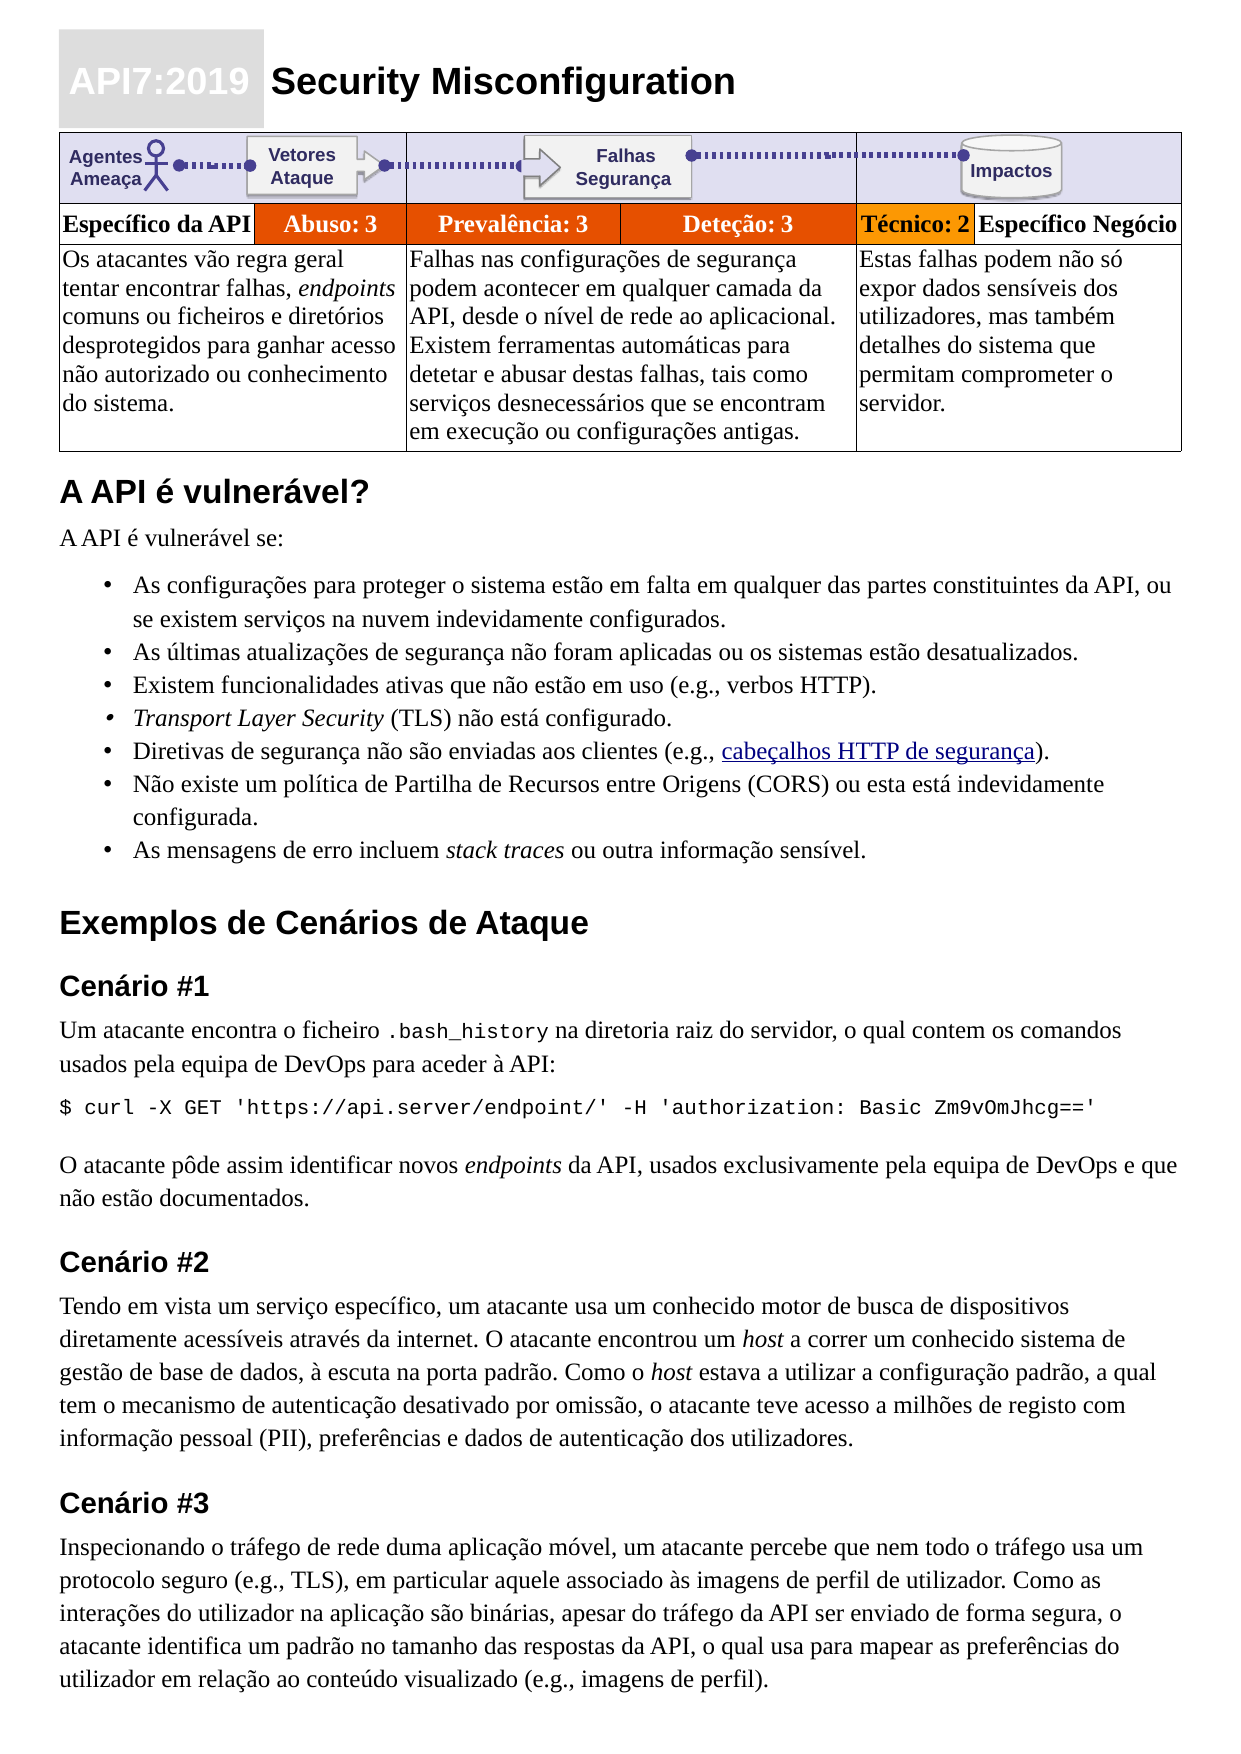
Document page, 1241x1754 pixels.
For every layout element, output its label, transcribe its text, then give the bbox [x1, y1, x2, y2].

table_header [254, 133, 406, 203]
table_header [620, 133, 856, 203]
table_cell Deteção: 3 [621, 204, 856, 244]
subtitle Cenário #3 [59, 1486, 1181, 1519]
subtitle Cenário #2 [59, 1245, 1181, 1279]
list Não existe um política de Partilha de Recursos entre Origens (CORS) ou esta está indevidamente configurada. [103, 769, 1181, 831]
text O atacante pôde assim identificar novos endpoints da API, usados exclusivamente pela equipa de DevOps e que não estão documentados. [59, 1150, 1181, 1212]
table_cell Prevalência: 3 [407, 204, 620, 244]
table_cell Falhas nas configurações de segurança podem acontecer em qualquer camada da API, desde o nível de rede ao aplicacional. Existem ferramentas automáticas para detetar e abusar destas falhas, tais como serviços desnecessários que se encontram em execução ou configurações antigas. [407, 245, 856, 451]
table_cell Abuso: 3 [255, 204, 406, 244]
list As configurações para proteger o sistema estão em falta em qualquer das partes constituintes da API, ou se existem serviços na nuvem indevidamente configurados. [103, 571, 1181, 632]
table_cell Técnico: 2 [857, 204, 974, 244]
text Tendo em vista um serviço específico, um atacante usa um conhecido motor de busca de dispositivos diretamente acessíveis através da internet. O atacante encontrou um host a correr um conhecido sistema de gestão de base de dados, à escuta na porta padrão. Como o host estava a utilizar a configuração padrão, a qual tem o mecanismo de autenticação desativado por omissão, o atacante teve acesso a milhões de registo com informação pessoal (PII), preferências e dados de autenticação dos utilizadores. [59, 1291, 1181, 1452]
subtitle A API é vulnerável? [59, 472, 1181, 511]
table_header [407, 133, 620, 203]
subtitle Cenário #1 [59, 969, 1181, 1003]
text Inspecionando o tráfego de rede duma aplicação móvel, um atacante percebe que nem todo o tráfego usa um protocolo seguro (e.g., TLS), em particular aquele associado às imagens de perfil de utilizador. Como as interações do utilizador na aplicação são binárias, apesar do tráfego da API ser enviado de forma segura, o atacante identifica um padrão no tamanho das respostas da API, o qual usa para mapear as preferências do utilizador em relação ao conteúdo visualizado (e.g., imagens de perfil). [59, 1532, 1181, 1693]
list As mensagens de erro incluem stack traces ou outra informação sensível. [103, 835, 1181, 863]
table_cell Estas falhas podem não só expor dados sensíveis dos utilizadores, mas também detalhes do sistema que permitam comprometer o servidor. [857, 245, 1181, 451]
list As últimas atualizações de segurança não foram aplicadas ou os sistemas estão desatualizados. [103, 637, 1181, 665]
text Um atacante encontra o ficheiro .bash_history na diretoria raiz do servidor, o qual contem os comandos usados pela equipa de DevOps para aceder à API: [59, 1015, 1181, 1078]
text A API é vulnerável se: [59, 523, 1181, 552]
table_header [857, 133, 974, 203]
table_cell Os atacantes vão regra geral tentar encontrar falhas, endpoints comuns ou ficheiros e diretórios desprotegidos para ganhar acesso não autorizado ou conhecimento do sistema. [60, 245, 406, 451]
list Diretivas de segurança não são enviadas aos clientes (e.g., cabeçalhos HTTP de segurança). [103, 736, 1181, 764]
table_cell Específico Negócio [975, 204, 1181, 244]
subtitle Exemplos de Cenários de Ataque [59, 903, 1181, 942]
table_header [974, 133, 1181, 203]
table_header [60, 133, 254, 203]
text $ curl -X GET 'https://api.server/endpoint/' -H 'authorization: Basic Zm9vOmJhcg==' [59, 1097, 1181, 1120]
list Existem funcionalidades ativas que não estão em uso (e.g., verbos HTTP). [103, 670, 1181, 698]
table_cell Específico da API [60, 204, 254, 244]
